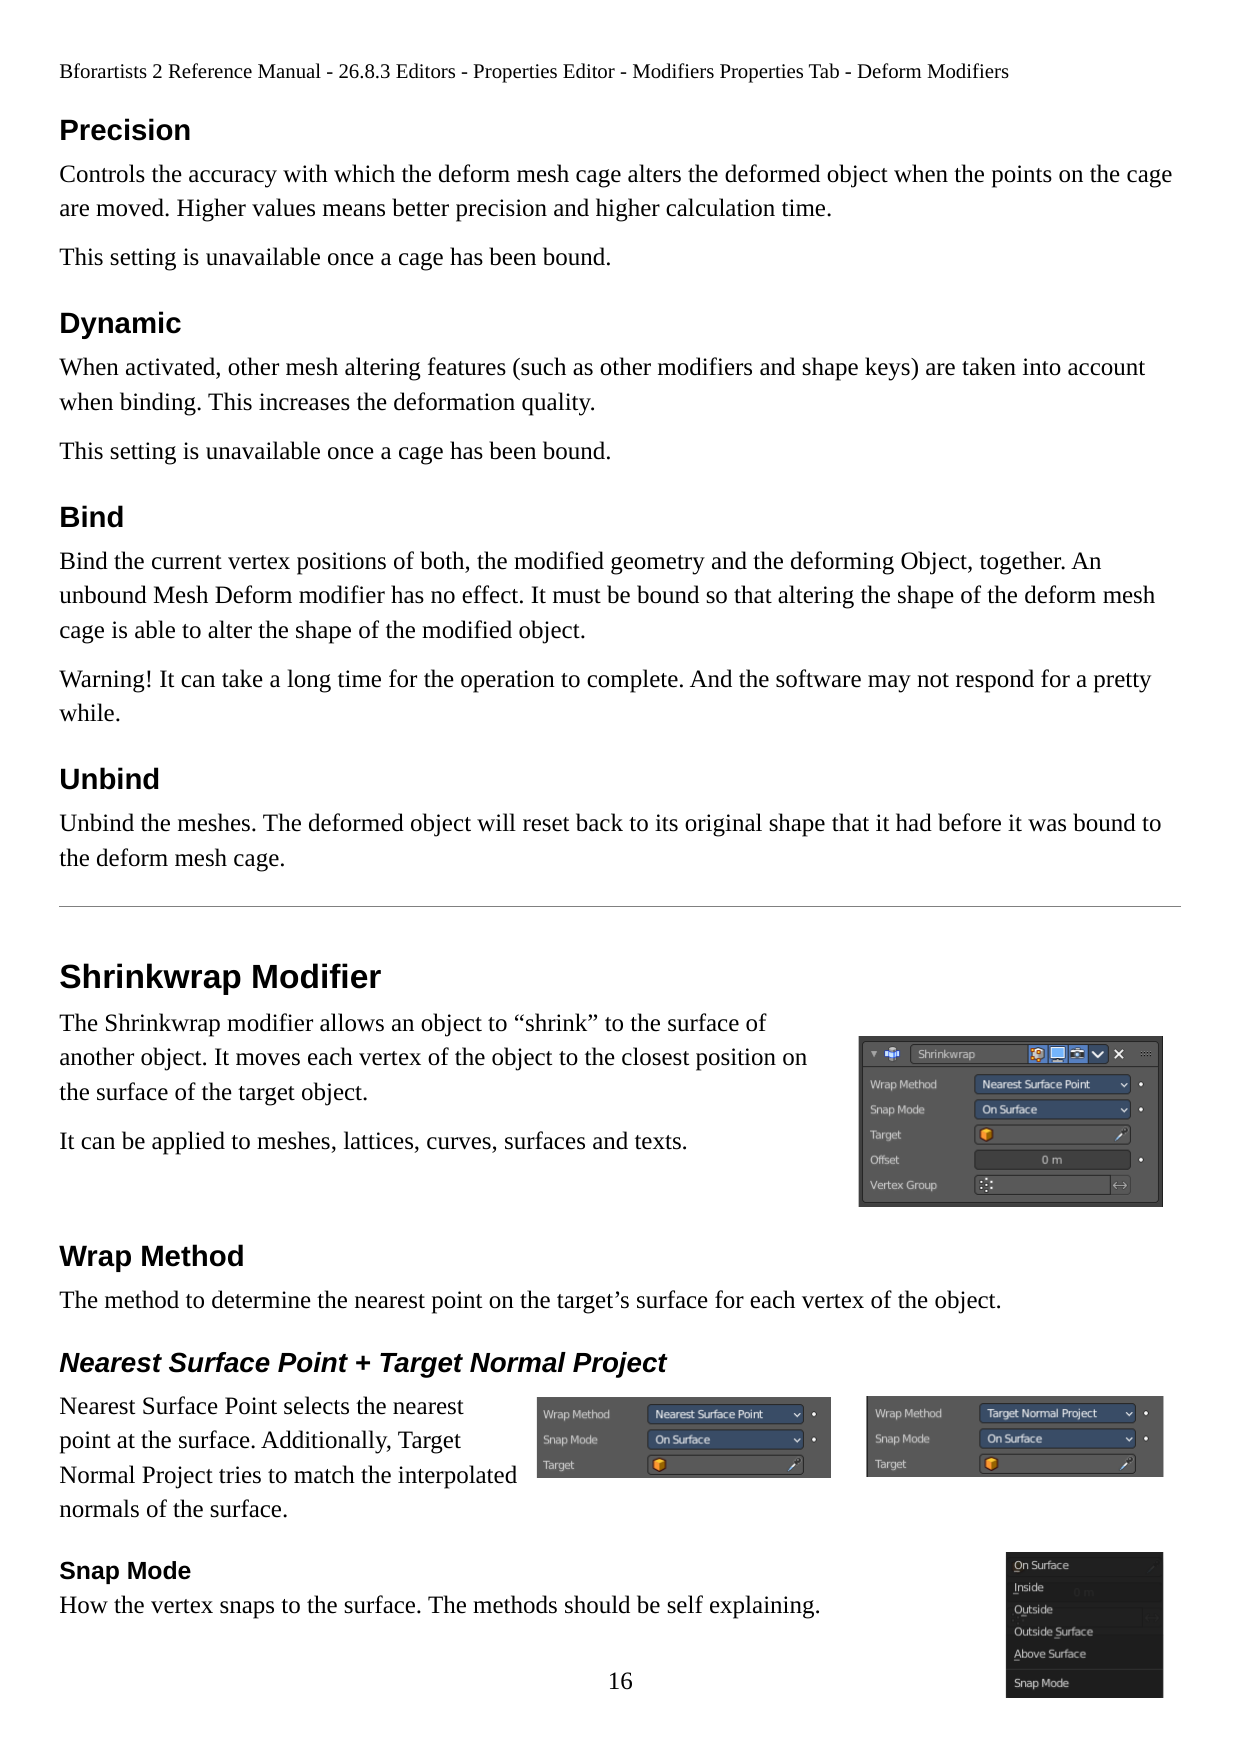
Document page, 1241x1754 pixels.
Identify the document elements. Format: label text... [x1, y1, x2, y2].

subtitle Snap Mode [59, 1556, 1005, 1584]
text Controls the accuracy with which the deform mesh cage alters the deformed object when the points on the cage are moved. Higher values means better precision and higher calculation time. [59, 159, 1181, 222]
text When activated, other mesh altering features (such as other modifiers and shape keys) are taken into account when binding. This increases the deformation quality. [59, 352, 1181, 416]
text This setting is unavailable once a cage has been bound. [59, 436, 1181, 464]
text How the vertex snaps to the surface. The methods should be self explaining. [59, 1591, 1005, 1619]
picture [536, 1397, 831, 1478]
text Nearest Surface Point selects the nearest point at the surface. Additionally, Target Normal Project tries to match the interpolated normals of the surface. [59, 1478, 1181, 1523]
subtitle [1164, 1556, 1181, 1584]
subtitle Wrap Method [59, 1238, 1181, 1272]
text Unbind the meshes. The deformed object will reset back to its original shape that it had before it was bound to the deform mesh cage. [59, 808, 1181, 871]
subtitle Bind [59, 499, 1181, 533]
subtitle Shrinkwrap Modifier [59, 957, 1181, 995]
subtitle Nearest Surface Point + Target Normal Project [59, 1346, 1181, 1378]
text This setting is unavailable once a cage has been bound. [59, 242, 1181, 271]
picture [858, 1036, 1163, 1207]
picture [866, 1396, 1164, 1477]
subtitle Precision [59, 113, 1181, 146]
subtitle Unbind [59, 762, 1181, 796]
text It can be applied to meshes, lattices, curves, surfaces and texts. [59, 1126, 858, 1154]
text Warning! It can take a long time for the operation to complete. And the software may not respond for a pretty while. [59, 664, 1181, 727]
text The Shrinkwrap modifier allows an object to “shrink” to the surface of another object. It moves each vertex of the object to the closest position on the surface of the target object. [59, 1008, 1181, 1106]
picture [1005, 1552, 1164, 1698]
text Bind the current vertex positions of both, the modified geometry and the deforming Object, together. An unbound Mesh Deform modifier has no effect. It must be bound so that altering the shape of the deform mesh cage is able to alter the shape of the modified object. [59, 546, 1181, 643]
subtitle Dynamic [59, 306, 1181, 340]
text The method to determine the nearest point on the target’s surface for each vertex of the object. [59, 1285, 1181, 1313]
